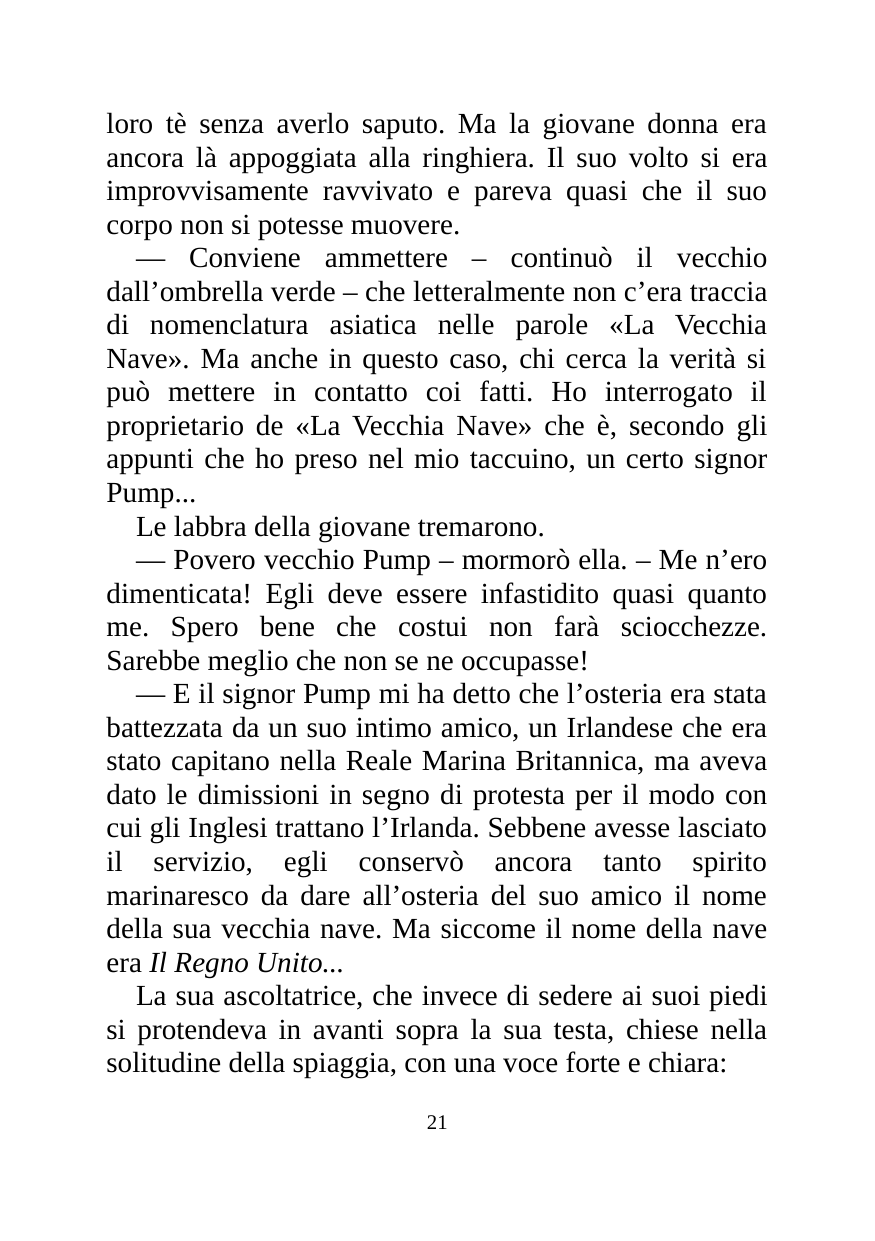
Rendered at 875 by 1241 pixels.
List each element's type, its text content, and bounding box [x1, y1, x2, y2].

text — Conviene ammettere – continuò il vecchio dall’ombrella verde – che letteralmente non c’era traccia di nomenclatura asiatica nelle parole «La Vecchia Nave». Ma anche in questo caso, chi cerca la verità si può mettere in contatto coi fatti. Ho interrogato il proprietario de «La Vecchia Nave» che è, secondo gli appunti che ho preso nel mio taccuino, un certo signor Pump... [106, 240, 768, 509]
text loro tè senza averlo saputo. Ma la giovane donna era ancora là appoggiata alla ringhiera. Il suo volto si era improvvisamente ravvivato e pareva quasi che il suo corpo non si potesse muovere. [106, 106, 768, 240]
text Le labbra della giovane tremarono. [106, 509, 768, 542]
text — Povero vecchio Pump – mormorò ella. – Me n’ero dimenticata! Egli deve essere infastidito quasi quanto me. Spero bene che costui non farà sciocchezze. Sarebbe meglio che non se ne occupasse! [106, 542, 768, 676]
text — E il signor Pump mi ha detto che l’osteria era stata battezzata da un suo intimo amico, un Irlandese che era stato capitano nella Reale Marina Britannica, ma aveva dato le dimissioni in segno di protesta per il modo con cui gli Inglesi trattano l’Irlanda. Sebbene avesse lasciato il servizio, egli conservò ancora tanto spirito marinaresco da dare all’osteria del suo amico il nome della sua vecchia nave. Ma siccome il nome della nave era Il Regno Unito... [106, 676, 768, 978]
text La sua ascoltatrice, che invece di sedere ai suoi piedi si protendeva in avanti sopra la sua testa, chiese nella solitudine della spiaggia, con una voce forte e chiara: [106, 978, 768, 1079]
